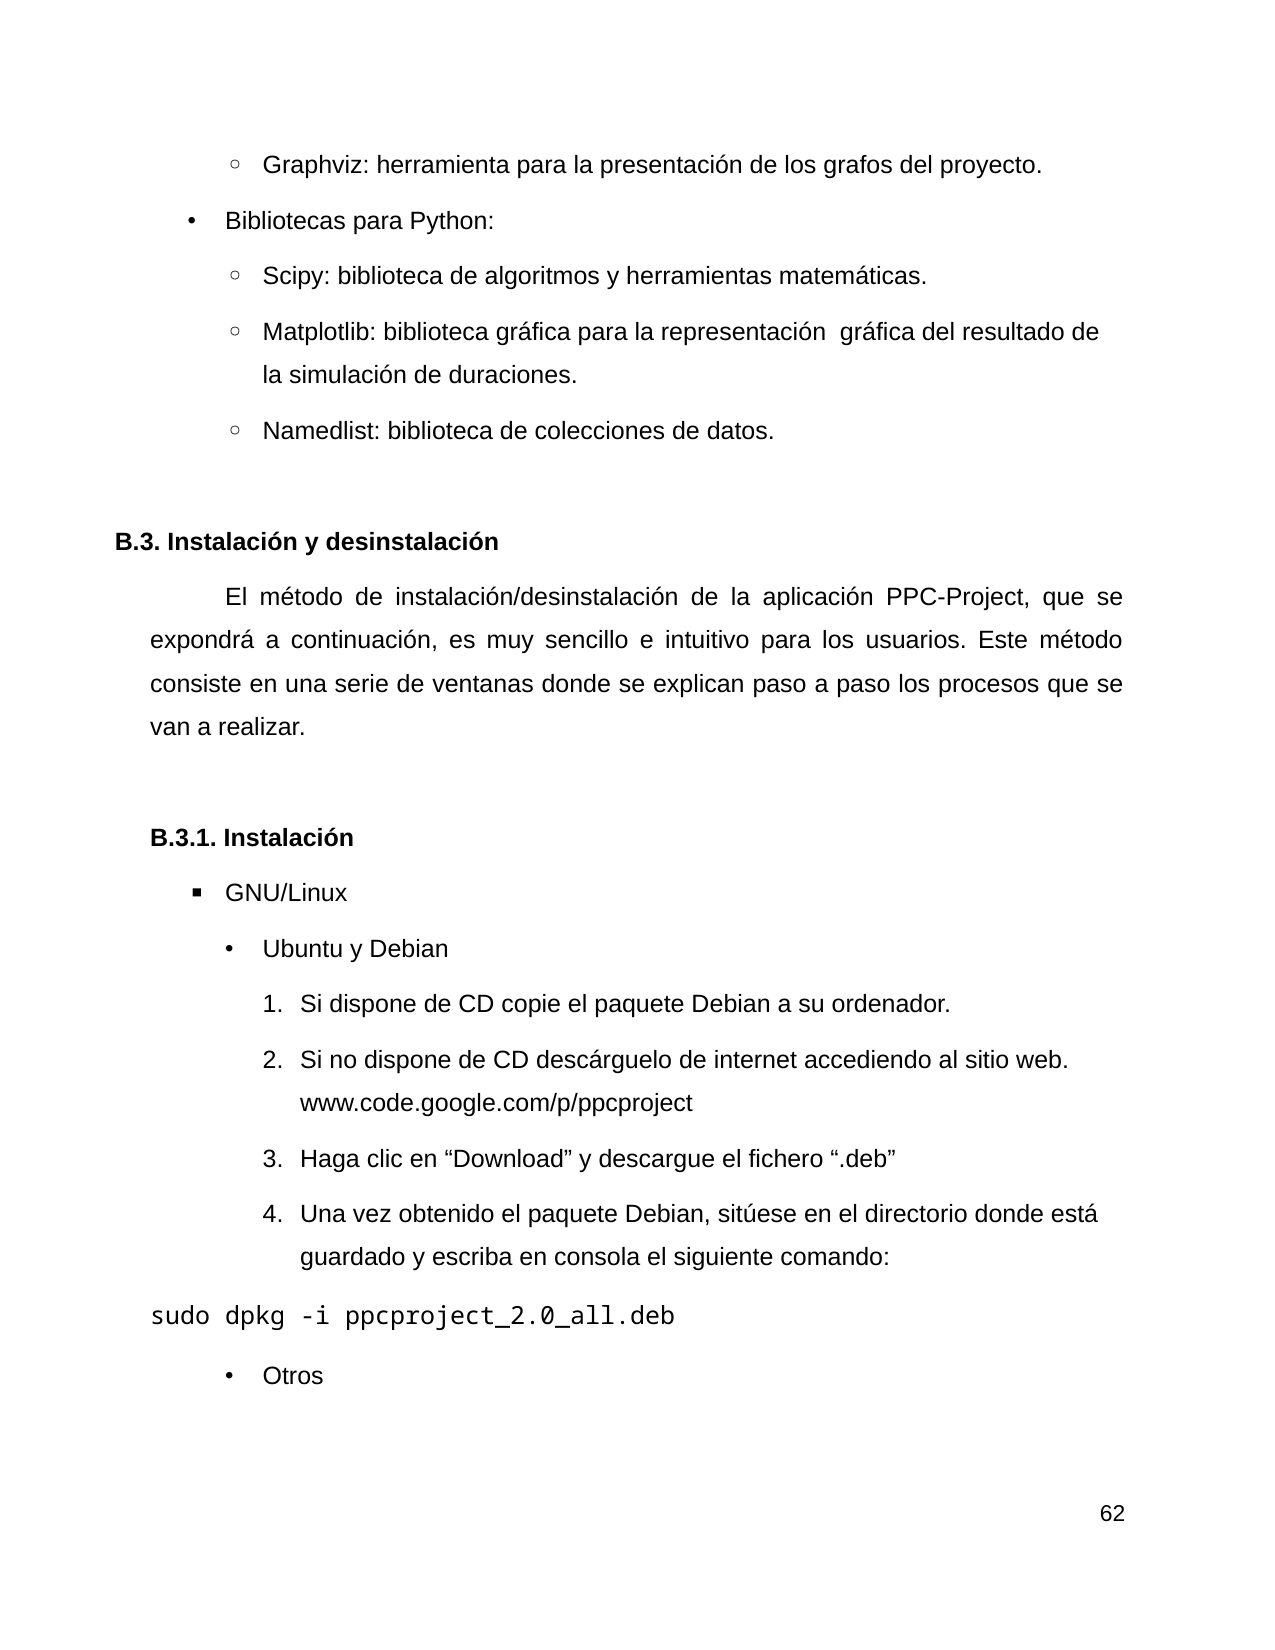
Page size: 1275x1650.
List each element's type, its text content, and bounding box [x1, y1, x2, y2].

text El método de instalación/desinstalación de la aplicación PPC-Project, que se expondrá a continuación, es muy sencillo e intuitivo para los usuarios. Este método consiste en una serie de ventanas donde se explican paso a paso los procesos que se van a realizar. [150, 582, 1125, 740]
text B.3. Instalación y desinstalación [114, 527, 1125, 556]
list Namedlist: biblioteca de colecciones de datos. [225, 416, 1125, 444]
list Bibliotecas para Python: [187, 206, 1125, 234]
list Graphviz: herramienta para la presentación de los grafos del proyecto. [225, 150, 1125, 179]
list Matplotlib: biblioteca gráfica para la representación gráfica del resultado de la simulación de duraciones. [225, 317, 1125, 389]
list Otros [225, 1361, 1125, 1390]
list Haga clic en “Download” y descargue el fichero “.deb” [262, 1144, 1125, 1172]
text B.3.1. Instalación [150, 823, 1125, 851]
list Una vez obtenido el paquete Debian, sitúese en el directorio donde está guardado y escriba en consola el siguiente comando: [262, 1199, 1125, 1271]
text sudo dpkg -i ppcproject_2.0_all.deb [150, 1298, 1125, 1332]
list Si dispone de CD copie el paquete Debian a su ordenador. [262, 989, 1125, 1018]
list Ubuntu y Debian [225, 934, 1125, 963]
list Scipy: biblioteca de algoritmos y herramientas matemáticas. [225, 261, 1125, 290]
list Si no dispone de CD descárguelo de internet accediendo al sitio web. www.code.google.com/p/ppcproject [262, 1045, 1125, 1117]
list GNU/Linux [187, 878, 1125, 907]
